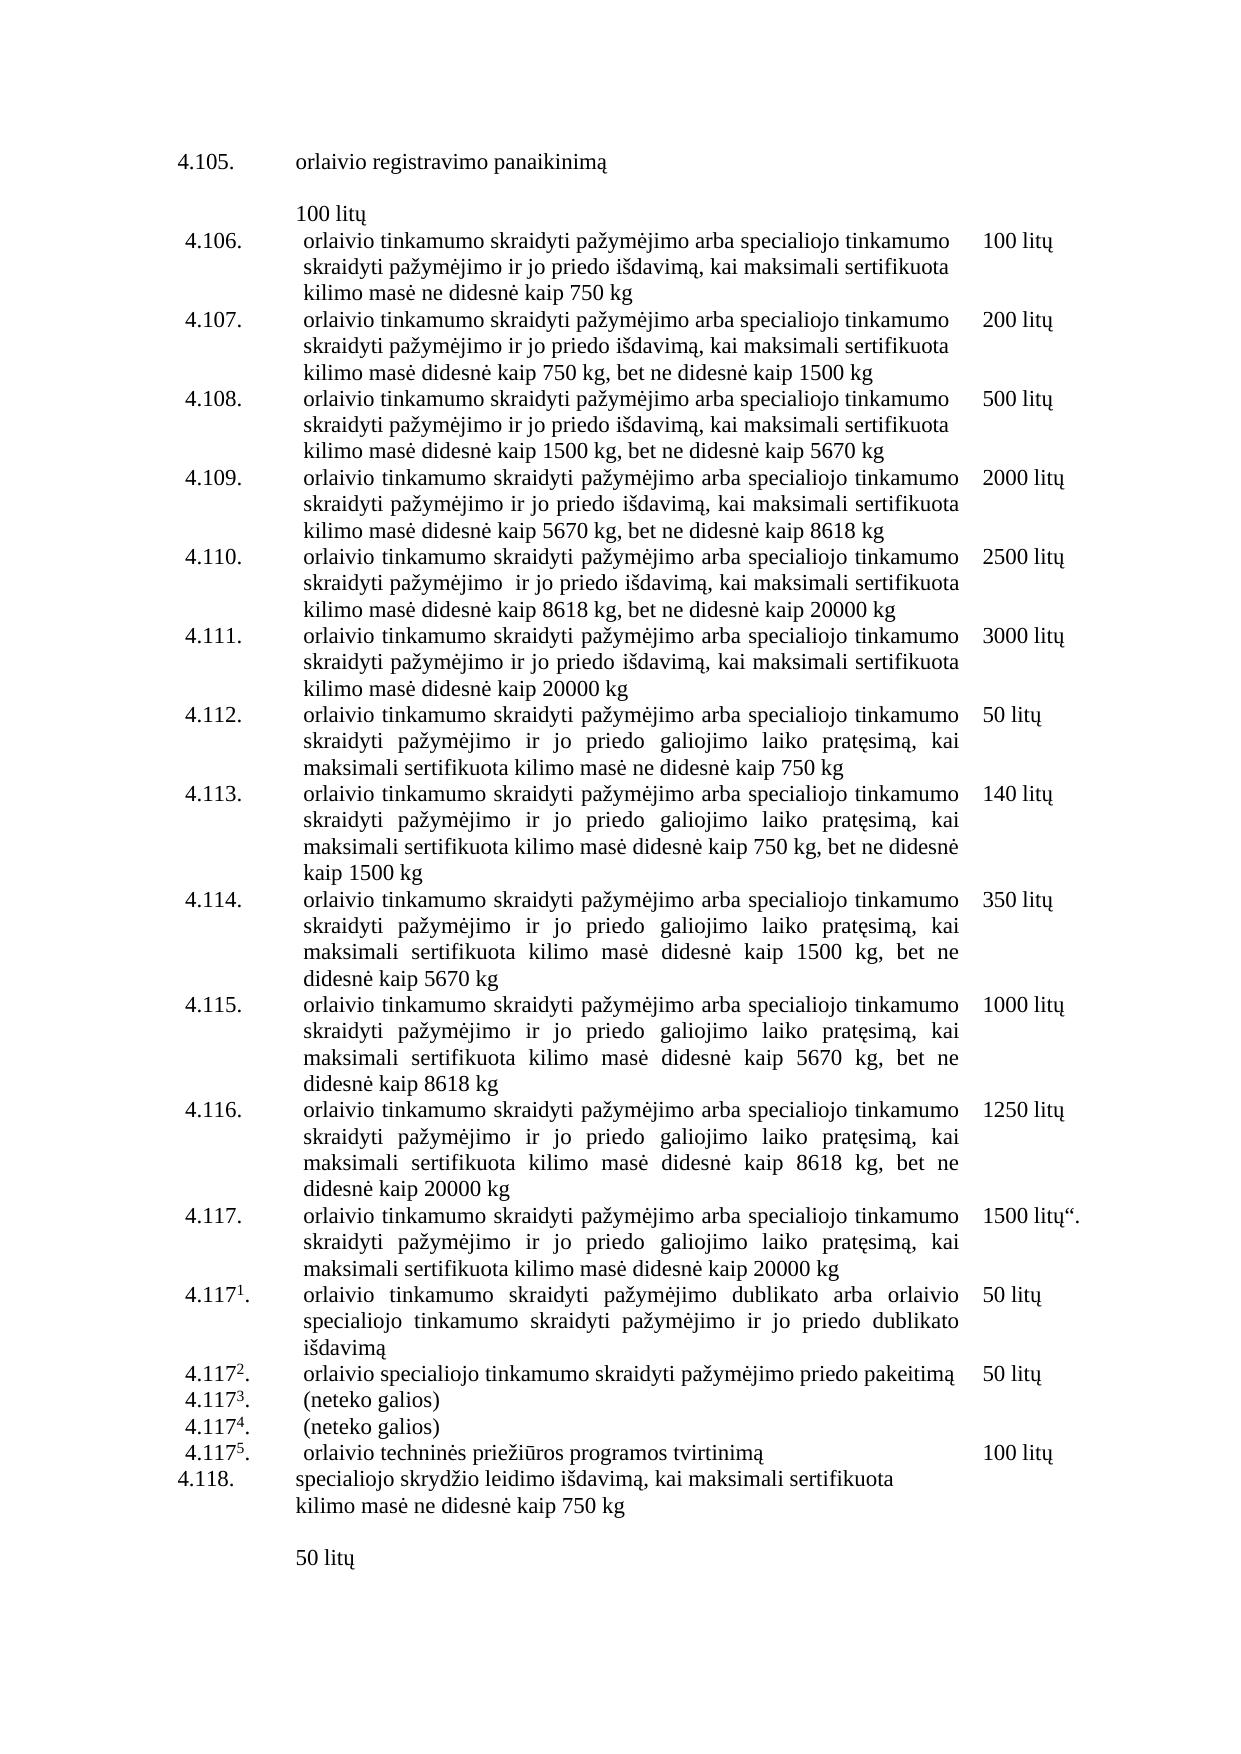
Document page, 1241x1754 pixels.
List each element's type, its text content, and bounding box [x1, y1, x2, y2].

table_cell orlaivio tinkamumo skraidyti pažymėjimo arba specialiojo tinkamumo skraidyti pažymėjimo ir jo priedo išdavimą, kai maksimali sertifikuota kilimo masė didesnė kaip 750 kg, bet ne didesnė kaip 1500 kg [292, 306, 971, 385]
table_cell 4.109. [174, 464, 292, 543]
table_cell [971, 1386, 1144, 1413]
table_cell orlaivio tinkamumo skraidyti pažymėjimo arba specialiojo tinkamumo skraidyti pažymėjimo ir jo priedo išdavimą, kai maksimali sertifikuota kilimo masė didesnė kaip 5670 kg, bet ne didesnė kaip 8618 kg [292, 464, 971, 543]
table_cell 3000 litų [971, 622, 1144, 701]
table_cell orlaivio tinkamumo skraidyti pažymėjimo arba specialiojo tinkamumo skraidyti pažymėjimo ir jo priedo išdavimą, kai maksimali sertifikuota kilimo masė didesnė kaip 20000 kg [292, 622, 971, 701]
table_cell orlaivio tinkamumo skraidyti pažymėjimo arba specialiojo tinkamumo skraidyti pažymėjimo ir jo priedo galiojimo laiko pratęsimą, kai maksimali sertifikuota kilimo masė didesnė kaip 8618 kg, bet ne didesnė kaip 20000 kg [292, 1096, 971, 1202]
table_cell 4.1171. [174, 1281, 292, 1360]
table_cell 350 litų [971, 886, 1144, 991]
table_cell 50 litų [971, 701, 1144, 780]
table_cell orlaivio tinkamumo skraidyti pažymėjimo arba specialiojo tinkamumo skraidyti pažymėjimo ir jo priedo išdavimą, kai maksimali sertifikuota kilimo masė didesnė kaip 8618 kg, bet ne didesnė kaip 20000 kg [292, 543, 971, 622]
table_cell 4.114. [174, 886, 292, 991]
table_cell 1500 litų“. [971, 1202, 1144, 1281]
table_cell 4.108. [174, 385, 292, 464]
table_header orlaivio tinkamumo skraidyti pažymėjimo arba specialiojo tinkamumo skraidyti pažymėjimo ir jo priedo išdavimą, kai maksimali sertifikuota kilimo masė ne didesnė kaip 750 kg [292, 227, 971, 306]
table_header 100 litų [971, 227, 1144, 306]
table_cell orlaivio tinkamumo skraidyti pažymėjimo arba specialiojo tinkamumo skraidyti pažymėjimo ir jo priedo galiojimo laiko pratęsimą, kai maksimali sertifikuota kilimo masė didesnė kaip 1500 kg, bet ne didesnė kaip 5670 kg [292, 886, 971, 991]
table_cell orlaivio tinkamumo skraidyti pažymėjimo arba specialiojo tinkamumo skraidyti pažymėjimo ir jo priedo galiojimo laiko pratęsimą, kai maksimali sertifikuota kilimo masė didesnė kaip 20000 kg [292, 1202, 971, 1281]
text 4.118. specialiojo skrydžio leidimo išdavimą, kai maksimali sertifikuota kilimo masė ne didesnė kaip 750 kg 50 litų [177, 1465, 945, 1571]
table_cell orlaivio tinkamumo skraidyti pažymėjimo arba specialiojo tinkamumo skraidyti pažymėjimo ir jo priedo galiojimo laiko pratęsimą, kai maksimali sertifikuota kilimo masė ne didesnė kaip 750 kg [292, 701, 971, 780]
text 4.105. orlaivio registravimo panaikinimą 100 litų [177, 148, 945, 227]
table_header 4.106. [174, 227, 292, 306]
table_cell 50 litų [971, 1281, 1144, 1360]
table_cell (neteko galios) [292, 1413, 971, 1439]
table_cell 100 litų [971, 1439, 1144, 1465]
table_cell 50 litų [971, 1360, 1144, 1386]
table_cell 500 litų [971, 385, 1144, 464]
table_cell 4.111. [174, 622, 292, 701]
table_cell 4.115. [174, 991, 292, 1096]
table_cell orlaivio tinkamumo skraidyti pažymėjimo dublikato arba orlaivio specialiojo tinkamumo skraidyti pažymėjimo ir jo priedo dublikato išdavimą [292, 1281, 971, 1360]
table_cell 4.1174. [174, 1413, 292, 1439]
table_cell 4.110. [174, 543, 292, 622]
table_cell orlaivio techninės priežiūros programos tvirtinimą [292, 1439, 971, 1465]
table_cell orlaivio specialiojo tinkamumo skraidyti pažymėjimo priedo pakeitimą [292, 1360, 971, 1386]
table_cell 1000 litų [971, 991, 1144, 1096]
table_cell 4.1175. [174, 1439, 292, 1465]
table_cell 4.1172. [174, 1360, 292, 1386]
table_cell orlaivio tinkamumo skraidyti pažymėjimo arba specialiojo tinkamumo skraidyti pažymėjimo ir jo priedo galiojimo laiko pratęsimą, kai maksimali sertifikuota kilimo masė didesnė kaip 5670 kg, bet ne didesnė kaip 8618 kg [292, 991, 971, 1096]
table_cell orlaivio tinkamumo skraidyti pažymėjimo arba specialiojo tinkamumo skraidyti pažymėjimo ir jo priedo išdavimą, kai maksimali sertifikuota kilimo masė didesnė kaip 1500 kg, bet ne didesnė kaip 5670 kg [292, 385, 971, 464]
table_cell 140 litų [971, 780, 1144, 886]
table_cell 2500 litų [971, 543, 1144, 622]
table_cell 2000 litų [971, 464, 1144, 543]
table_cell 4.117. [174, 1202, 292, 1281]
table_cell orlaivio tinkamumo skraidyti pažymėjimo arba specialiojo tinkamumo skraidyti pažymėjimo ir jo priedo galiojimo laiko pratęsimą, kai maksimali sertifikuota kilimo masė didesnė kaip 750 kg, bet ne didesnė kaip 1500 kg [292, 780, 971, 886]
table_cell 200 litų [971, 306, 1144, 385]
table_cell (neteko galios) [292, 1386, 971, 1413]
table_cell 4.112. [174, 701, 292, 780]
table_cell 4.116. [174, 1096, 292, 1202]
table_cell [971, 1413, 1144, 1439]
table_cell 1250 litų [971, 1096, 1144, 1202]
table_cell 4.113. [174, 780, 292, 886]
table_cell 4.107. [174, 306, 292, 385]
table_cell 4.1173. [174, 1386, 292, 1413]
